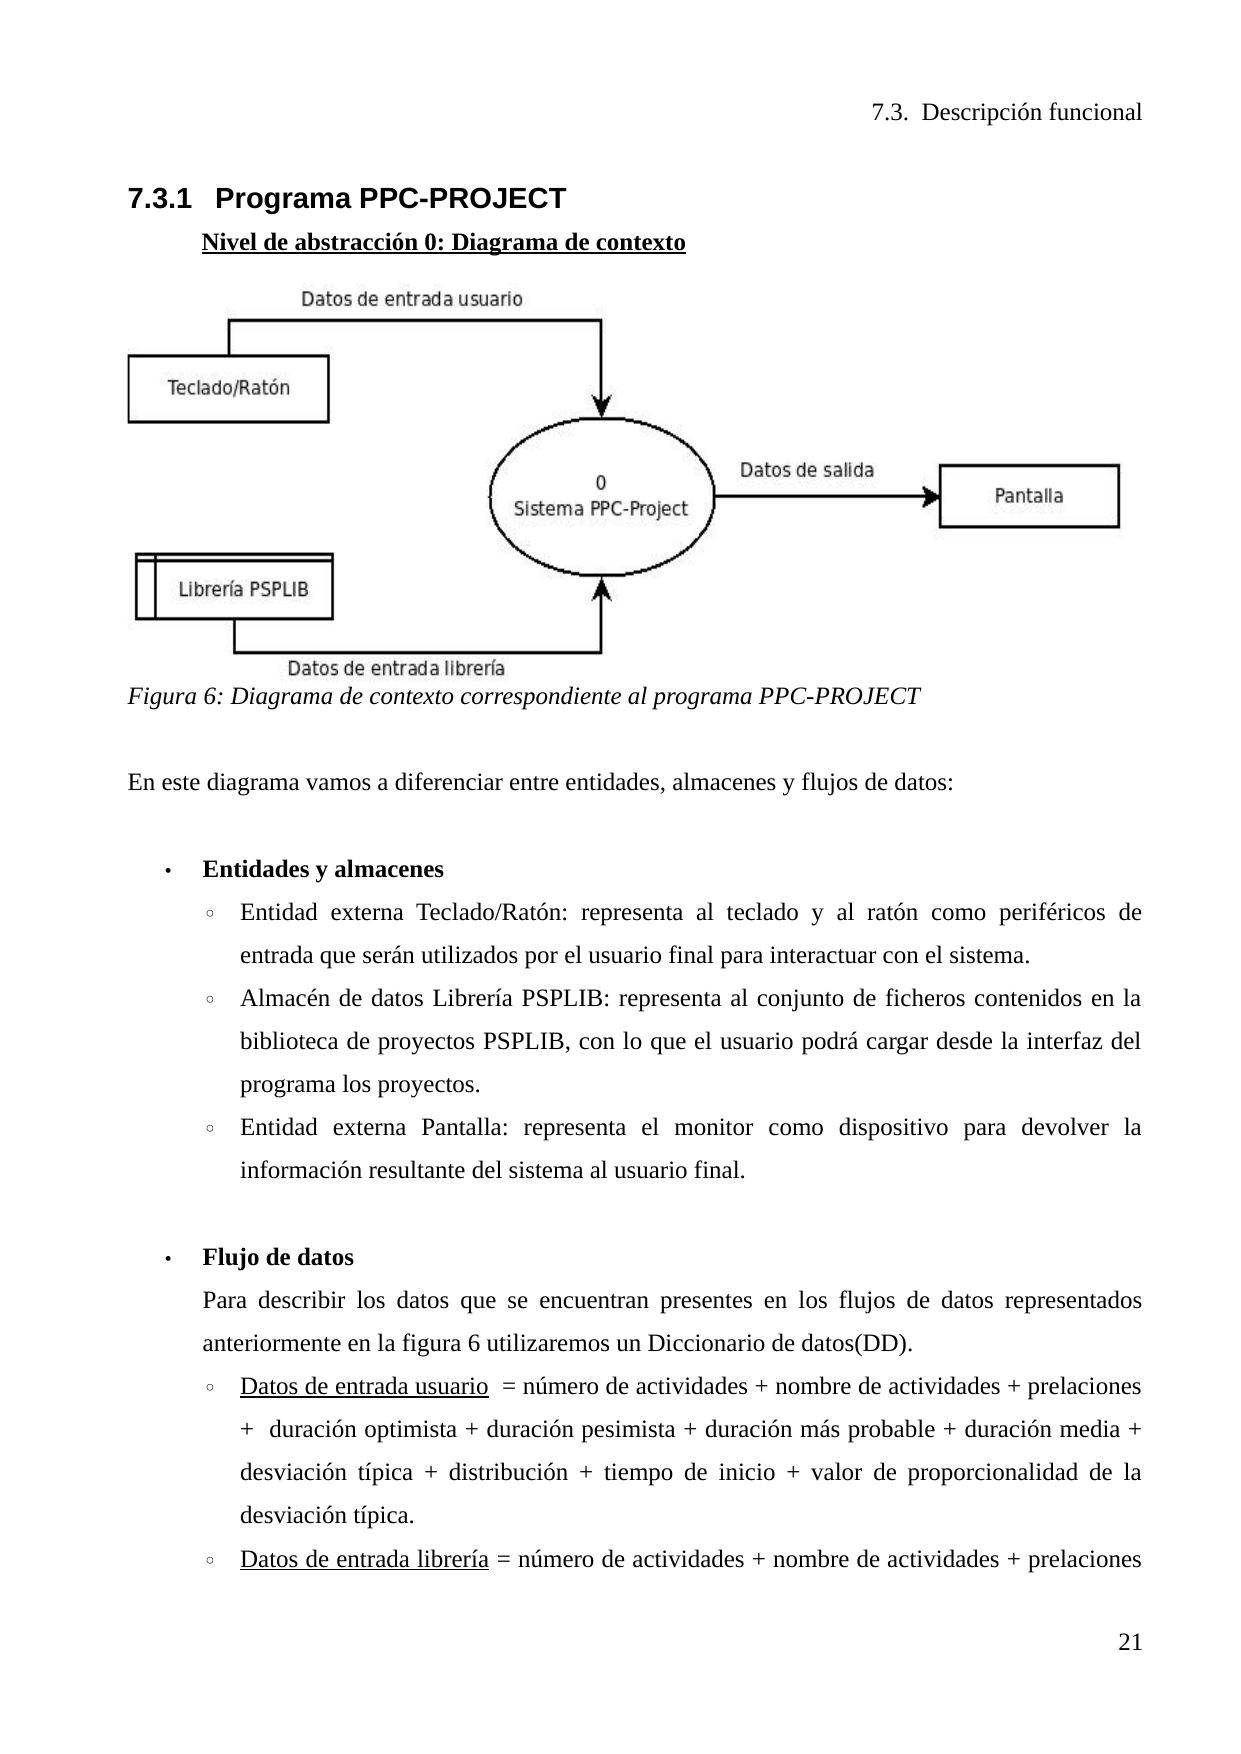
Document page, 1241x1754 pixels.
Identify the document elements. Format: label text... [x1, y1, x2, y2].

list Entidades y almacenes [165, 854, 1143, 882]
list Flujo de datos [165, 1242, 1143, 1271]
subtitle Programa PPC-PROJECT [127, 181, 1143, 215]
list Para describir los datos que se encuentran presentes en los flujos de datos representados anteriormente en la figura 6 utilizaremos un Diccionario de datos(DD). [165, 1285, 1143, 1357]
text En este diagrama vamos a diferenciar entre entidades, almacenes y flujos de datos: [127, 767, 1143, 796]
text Nivel de abstracción 0: Diagrama de contexto [127, 227, 1143, 256]
list Entidad externa Teclado/Ratón: representa al teclado y al ratón como periféricos de entrada que serán utilizados por el usuario final para interactuar con el sistema. [202, 897, 1143, 969]
list Datos de entrada usuario = número de actividades + nombre de actividades + prelaciones + duración optimista + duración pesimista + duración más probable + duración media + desviación típica + distribución + tiempo de inicio + valor de proporcionalidad de la desviación típica. [202, 1371, 1143, 1529]
picture [127, 283, 1123, 682]
list Datos de entrada librería = número de actividades + nombre de actividades + prelaciones [202, 1544, 1143, 1572]
text Figura 6: Diagrama de contexto correspondiente al programa PPC-PROJECT [127, 682, 1143, 710]
list Almacén de datos Librería PSPLIB: representa al conjunto de ficheros contenidos en la biblioteca de proyectos PSPLIB, con lo que el usuario podrá cargar desde la interfaz del programa los proyectos. [202, 983, 1143, 1098]
list Entidad externa Pantalla: representa el monitor como dispositivo para devolver la información resultante del sistema al usuario final. [202, 1112, 1143, 1184]
